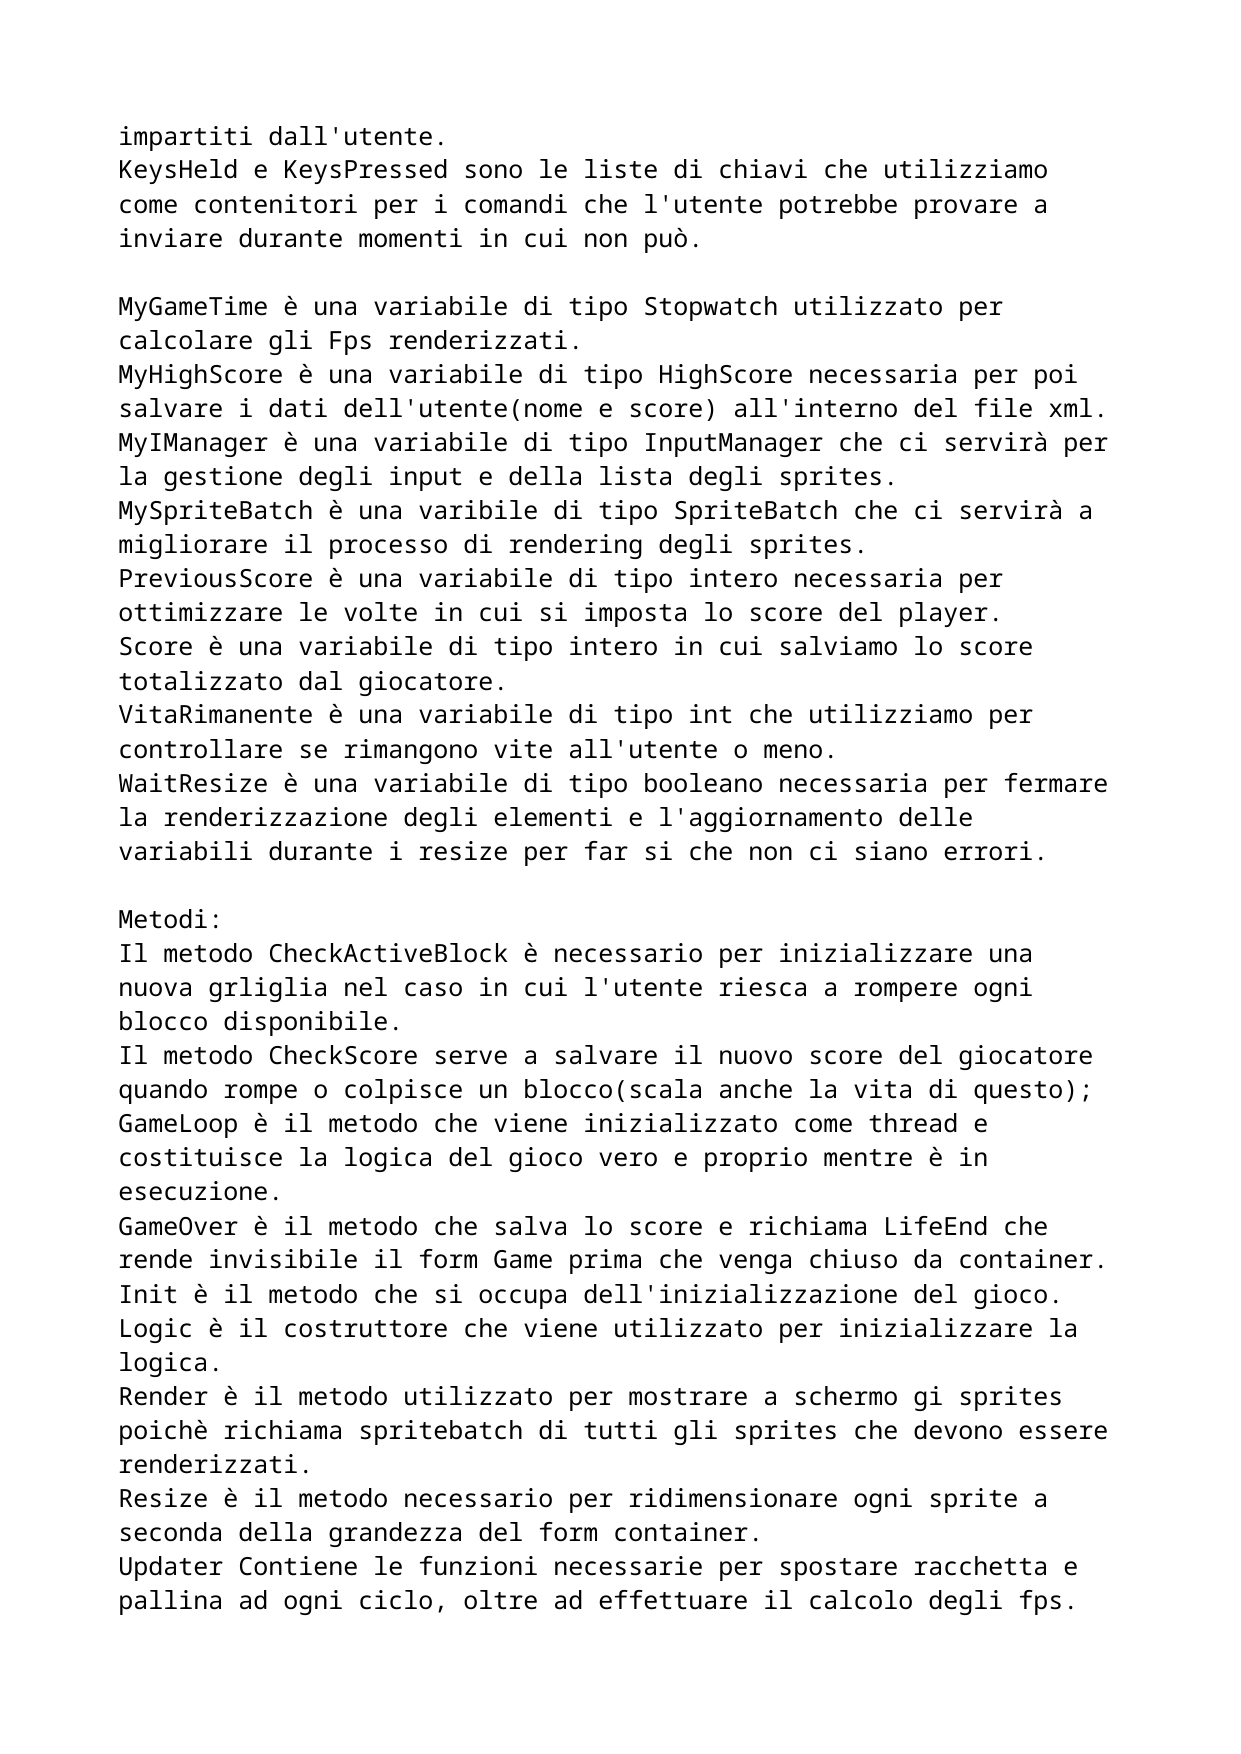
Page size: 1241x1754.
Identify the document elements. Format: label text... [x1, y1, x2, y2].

text Updater Contiene le funzioni necessarie per spostare racchetta e pallina ad ogni ciclo, oltre ad effettuare il calcolo degli fps. [118, 1549, 1122, 1617]
text Score è una variabile di tipo intero in cui salviamo lo score totalizzato dal giocatore. VitaRimanente è una variabile di tipo int che utilizziamo per controllare se rimangono vite all'utente o meno. [118, 629, 1122, 765]
text WaitResize è una variabile di tipo booleano necessaria per fermare la renderizzazione degli elementi e l'aggiornamento delle variabili durante i resize per far si che non ci siano errori. [118, 765, 1122, 867]
text Il metodo CheckActiveBlock è necessario per inizializzare una nuova grliglia nel caso in cui l'utente riesca a rompere ogni blocco disponibile. [118, 936, 1122, 1038]
text MyIManager è una variabile di tipo InputManager che ci servirà per la gestione degli input e della lista degli sprites. [118, 425, 1122, 493]
text GameLoop è il metodo che viene inizializzato come thread e costituisce la logica del gioco vero e proprio mentre è in esecuzione. [118, 1106, 1122, 1208]
text impartiti dall'utente. KeysHeld e KeysPressed sono le liste di chiavi che utilizziamo come contenitori per i comandi che l'utente potrebbe provare a inviare durante momenti in cui non può. [118, 118, 1122, 254]
text Il metodo CheckScore serve a salvare il nuovo score del giocatore quando rompe o colpisce un blocco(scala anche la vita di questo); [118, 1038, 1122, 1106]
text Logic è il costruttore che viene utilizzato per inizializzare la logica. [118, 1310, 1122, 1378]
text PreviousScore è una variabile di tipo intero necessaria per ottimizzare le volte in cui si imposta lo score del player. [118, 561, 1122, 629]
text Resize è il metodo necessario per ridimensionare ogni sprite a seconda della grandezza del form container. [118, 1481, 1122, 1549]
text MyGameTime è una variabile di tipo Stopwatch utilizzato per calcolare gli Fps renderizzati. [118, 254, 1122, 357]
text Init è il metodo che si occupa dell'inizializzazione del gioco. [118, 1276, 1122, 1310]
text GameOver è il metodo che salva lo score e richiama LifeEnd che rende invisibile il form Game prima che venga chiuso da container. [118, 1208, 1122, 1276]
text Render è il metodo utilizzato per mostrare a schermo gi sprites poichè richiama spritebatch di tutti gli sprites che devono essere renderizzati. [118, 1378, 1122, 1481]
text MyHighScore è una variabile di tipo HighScore necessaria per poi salvare i dati dell'utente(nome e score) all'interno del file xml. [118, 357, 1122, 425]
text Metodi: [118, 902, 1122, 936]
text MySpriteBatch è una varibile di tipo SpriteBatch che ci servirà a migliorare il processo di rendering degli sprites. [118, 493, 1122, 561]
